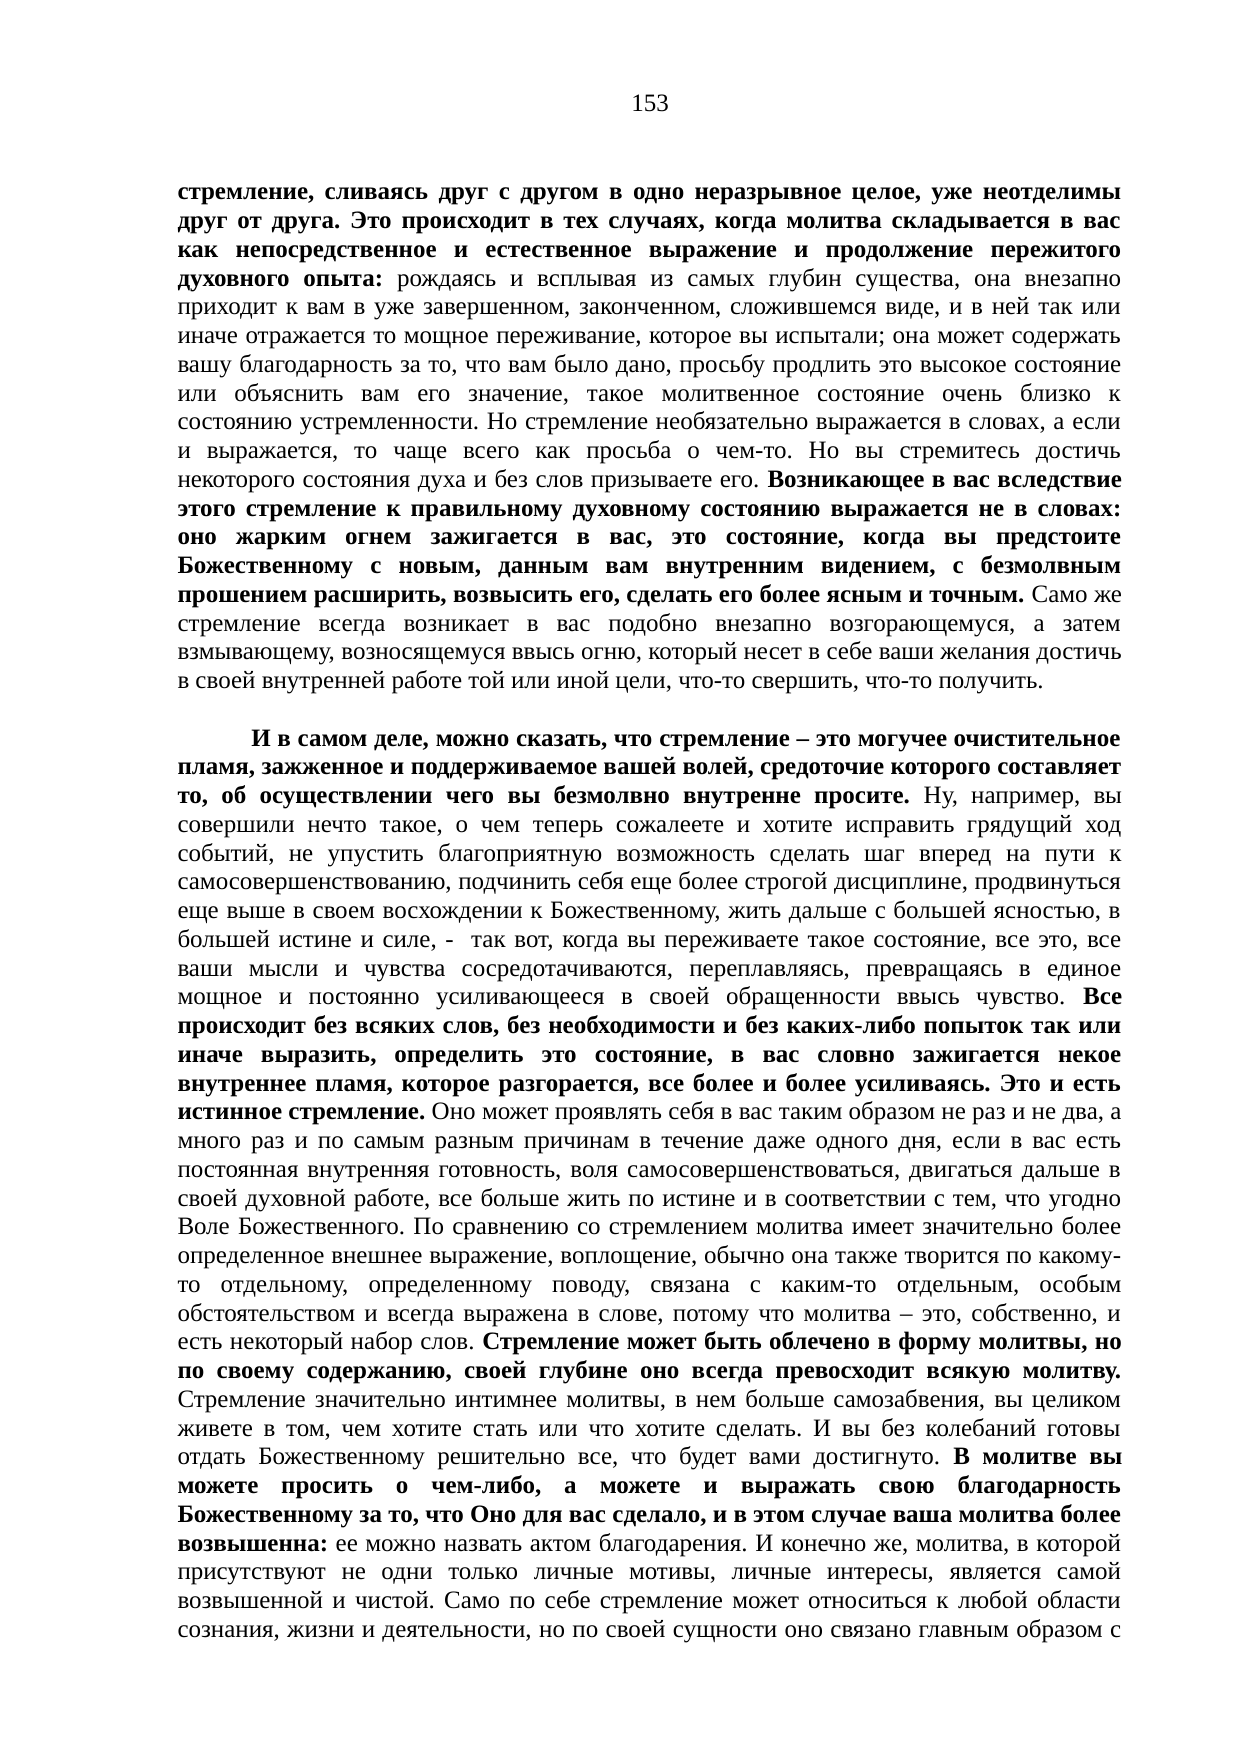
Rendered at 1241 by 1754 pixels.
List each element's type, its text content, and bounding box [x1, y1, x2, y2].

text стремление, сливаясь друг с другом в одно неразрывное целое, уже неотделимы друг от друга. Это происходит в тех случаях, когда молитва складывается в вас как непосредственное и естественное выражение и продолжение пережитого духовного опыта: рождаясь и всплывая из самых глубин существа, она внезапно приходит к вам в уже завершенном, законченном, сложившемся виде, и в ней так или иначе отражается то мощное переживание, которое вы испытали; она может содержать вашу благодарность за то, что вам было дано, просьбу продлить это высокое состояние или объяснить вам его значение, такое молитвенное состояние очень близко к состоянию устремленности. Но стремление необязательно выражается в словах, а если и выражается, то чаще всего как просьба о чем-то. Но вы стремитесь достичь некоторого состояния духа и без слов призываете его. Возникающее в вас вследствие этого стремление к правильному духовному состоянию выражается не в словах: оно жарким огнем зажигается в вас, это состояние, когда вы предстоите Божественному с новым, данным вам внутренним видением, с безмолвным прошением расширить, возвысить его, сделать его более ясным и точным. Само же стремление всегда возникает в вас подобно внезапно возгорающемуся, а затем взмывающему, возносящемуся ввысь огню, который несет в себе ваши желания достичь в своей внутренней работе той или иной цели, что-то свершить, что-то получить. [177, 176, 1122, 694]
text И в самом деле, можно сказать, что стремление – это могучее очистительное пламя, зажженное и поддерживаемое вашей волей, средоточие которого составляет то, об осуществлении чего вы безмолвно внутренне просите. Ну, например, вы совершили нечто такое, о чем теперь сожалеете и хотите исправить грядущий ход событий, не упустить благоприятную возможность сделать шаг вперед на пути к самосовершенствованию, подчинить себя еще более строгой дисциплине, продвинуться еще выше в своем восхождении к Божественному, жить дальше с большей ясностью, в большей истине и силе, - так вот, когда вы переживаете такое состояние, все это, все ваши мысли и чувства сосредотачиваются, переплавляясь, превращаясь в единое мощное и постоянно усиливающееся в своей обращенности ввысь чувство. Все происходит без всяких слов, без необходимости и без каких-либо попыток так или иначе выразить, определить это состояние, в вас словно зажигается некое внутреннее пламя, которое разгорается, все более и более усиливаясь. Это и есть истинное стремление. Оно может проявлять себя в вас таким образом не раз и не два, а много раз и по самым разным причинам в течение даже одного дня, если в вас есть постоянная внутренняя готовность, воля самосовершенствоваться, двигаться дальше в своей духовной работе, все больше жить по истине и в соответствии с тем, что угодно Воле Божественного. По сравнению со стремлением молитва имеет значительно более определенное внешнее выражение, воплощение, обычно она также творится по какому-то отдельному, определенному поводу, связана с каким-то отдельным, особым обстоятельством и всегда выражена в слове, потому что молитва – это, собственно, и есть некоторый набор слов. Стремление может быть облечено в форму молитвы, но по своему содержанию, своей глубине оно всегда превосходит всякую молитву. Стремление значительно интимнее молитвы, в нем больше самозабвения, вы целиком живете в том, чем хотите стать или что хотите сделать. И вы без колебаний готовы отдать Божественному решительно все, что будет вами достигнуто. В молитве вы можете просить о чем-либо, а можете и выражать свою благодарность Божественному за то, что Оно для вас сделало, и в этом случае ваша молитва более возвышенна: ее можно назвать актом благодарения. И конечно же, молитва, в которой присутствуют не одни только личные мотивы, личные интересы, является самой возвышенной и чистой. Само по себе стремление может относиться к любой области сознания, жизни и деятельности, но по своей сущности оно связано главным образом с [177, 723, 1122, 1643]
